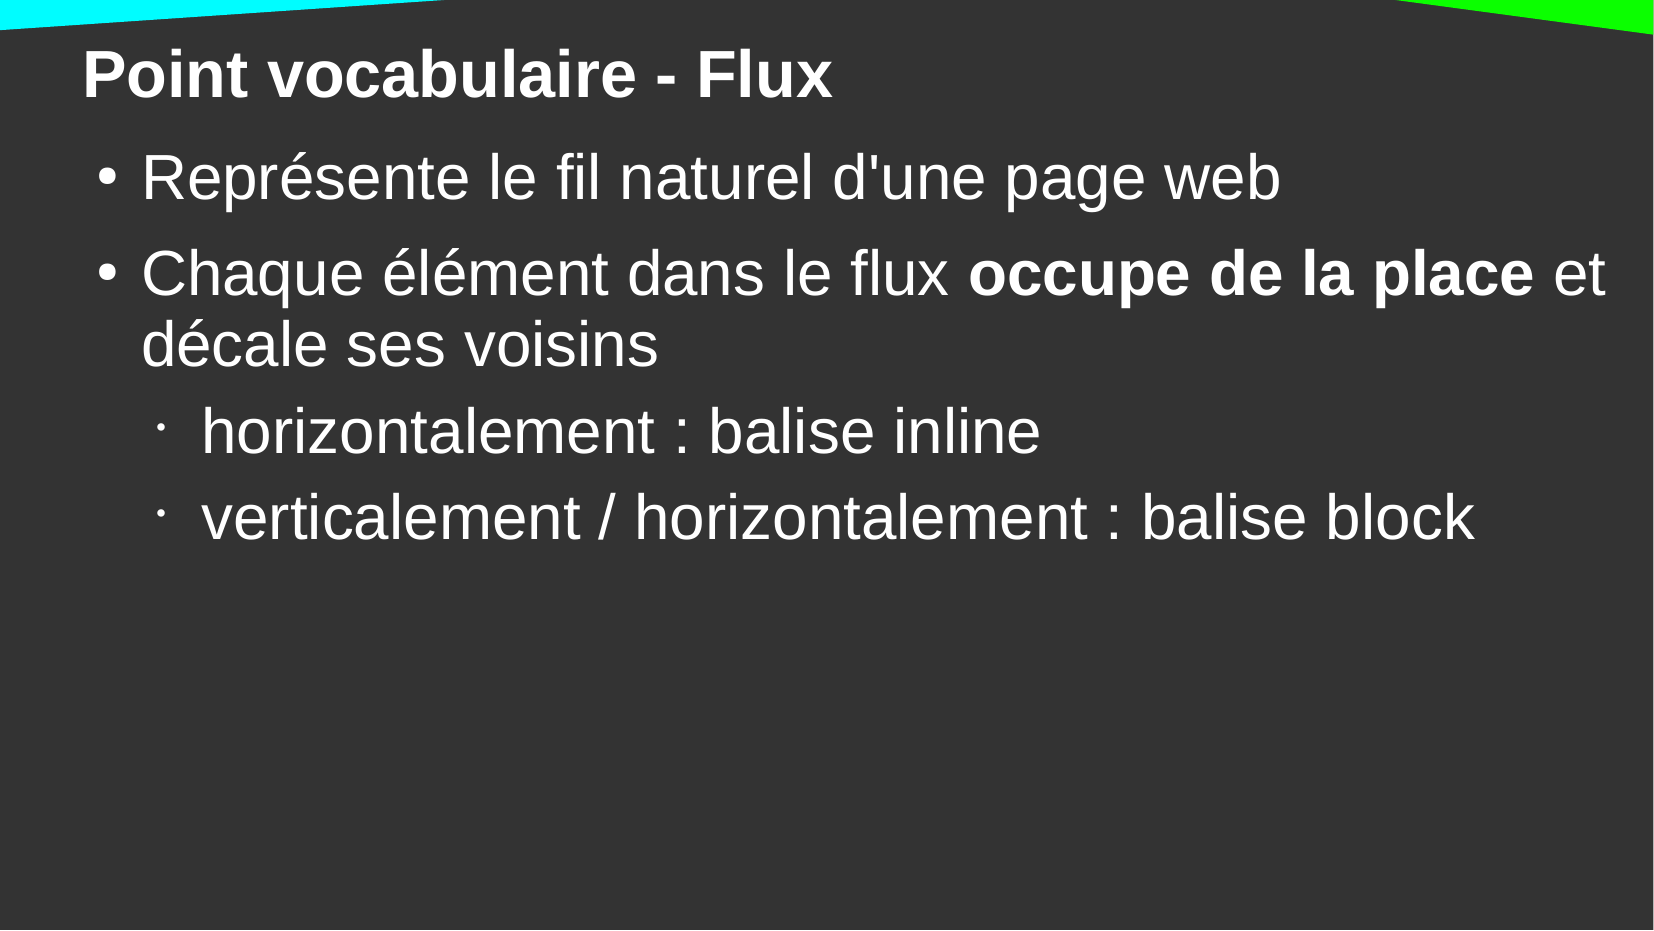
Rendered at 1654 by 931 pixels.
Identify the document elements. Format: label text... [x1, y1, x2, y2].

text_box [0, 0, 445, 31]
text_box [1395, 0, 1654, 35]
title Point vocabulaire - Flux [82, 37, 1571, 114]
list Représente le fil naturel d'une page web Chaque élément dans le flux occupe de la place et décale ses voisins horizontalement : balise inline verticalement / horizontalement : balise block [80, 141, 1620, 556]
